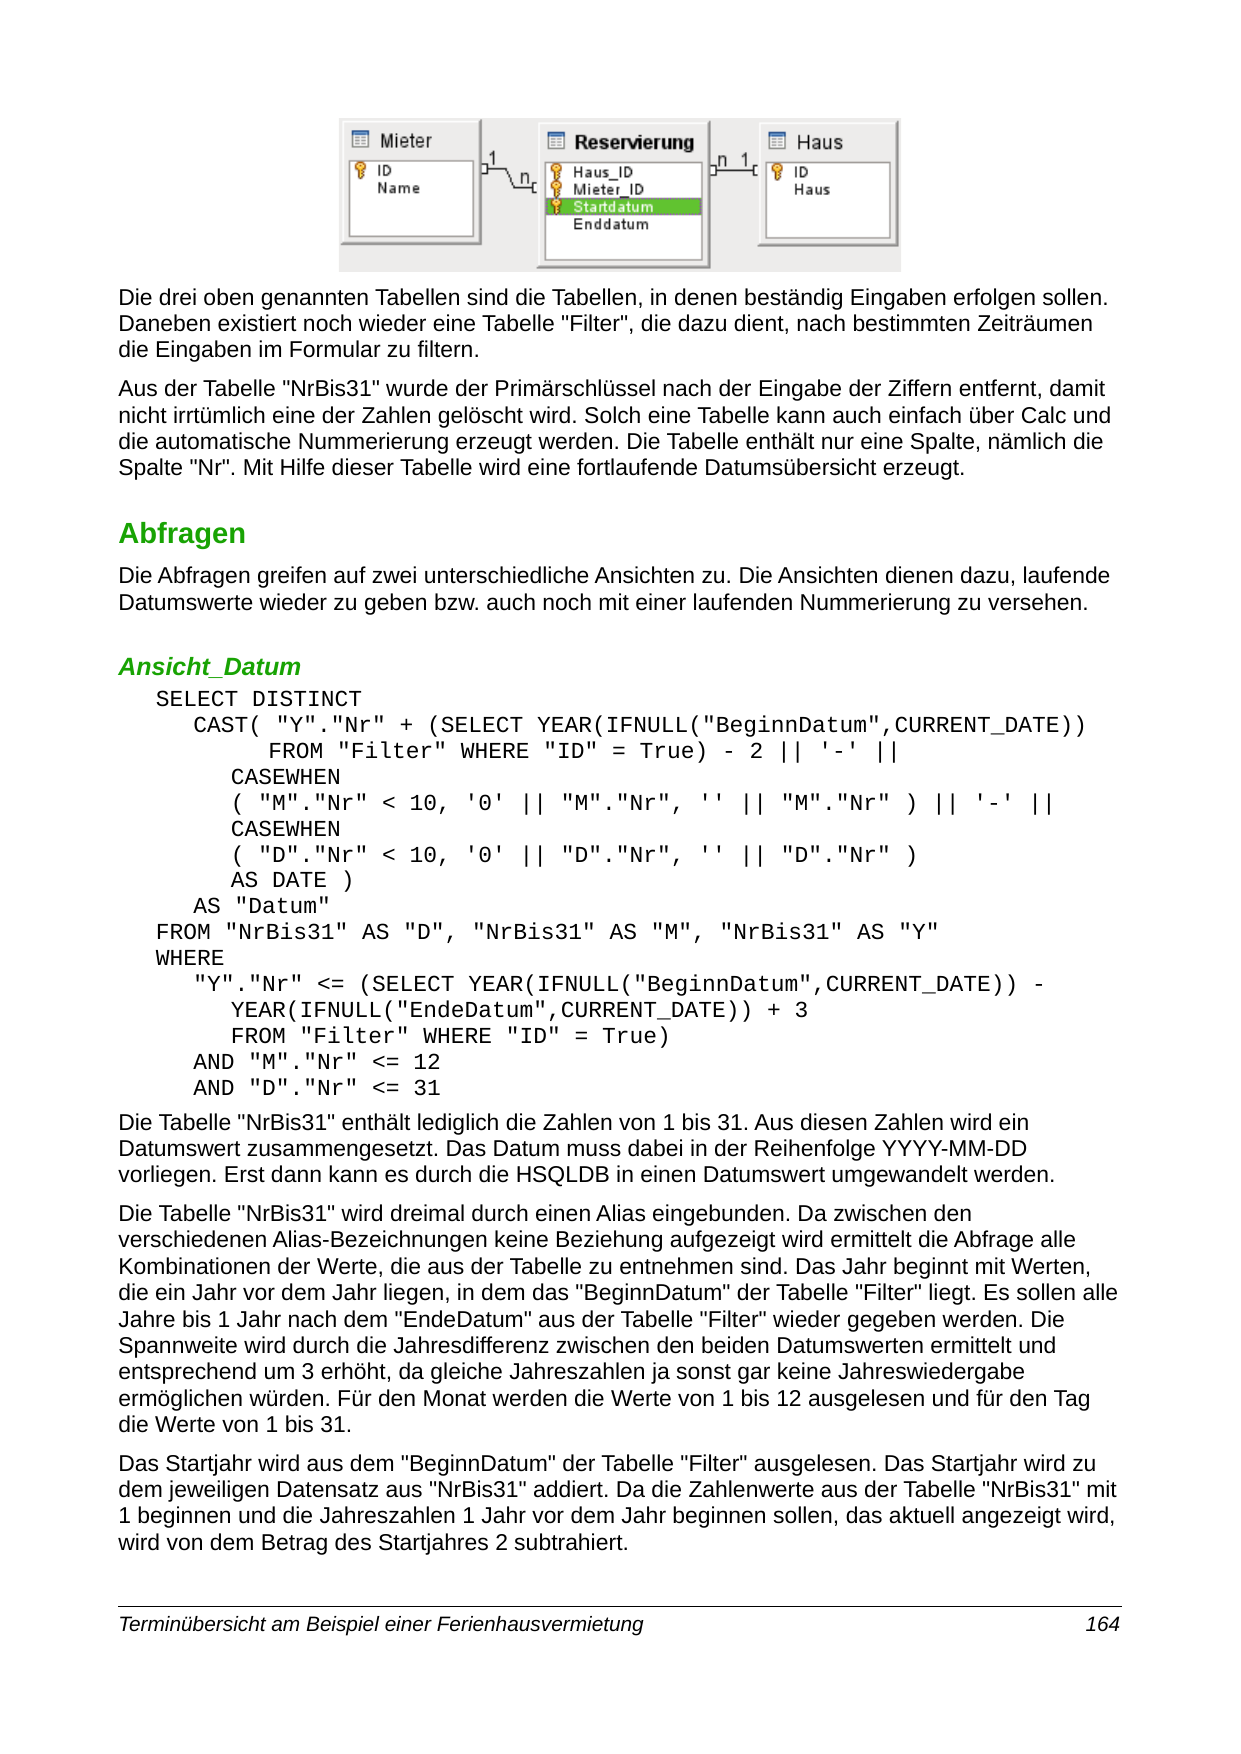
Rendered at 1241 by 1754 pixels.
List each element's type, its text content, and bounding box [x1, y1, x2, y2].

text AND "D"."Nr" <= 31 [156, 1076, 1122, 1102]
text AS "Datum" [156, 895, 1122, 921]
text WHERE [156, 947, 1122, 973]
text "Y"."Nr" <= (SELECT YEAR(IFNULL("BeginnDatum",CURRENT_DATE)) - YEAR(IFNULL("EndeDatum",CURRENT_DATE)) + 3 [156, 973, 1122, 1024]
text ( "M"."Nr" < 10, '0' || "M"."Nr", '' || "M"."Nr" ) || '-' || CASEWHEN [156, 791, 1122, 843]
text Das Startjahr wird aus dem "BeginnDatum" der Tabelle "Filter" ausgelesen. Das Startjahr wird zu dem jeweiligen Datensatz aus "NrBis31" addiert. Da die Zahlenwerte aus der Tabelle "NrBis31" mit 1 beginnen und die Jahreszahlen 1 Jahr vor dem Jahr beginnen sollen, das aktuell angezeigt wird, wird von dem Betrag des Startjahres 2 subtrahiert. [118, 1450, 1122, 1555]
text CASEWHEN [156, 765, 1122, 791]
text AND "M"."Nr" <= 12 [156, 1050, 1122, 1076]
text CAST( "Y"."Nr" + (SELECT YEAR(IFNULL("BeginnDatum",CURRENT_DATE)) [156, 713, 1122, 739]
text Die Abfragen greifen auf zwei unterschiedliche Ansichten zu. Die Ansichten dienen dazu, laufende Datumswerte wieder zu geben bzw. auch noch mit einer laufenden Nummerierung zu versehen. [118, 562, 1122, 615]
text Die Tabelle "NrBis31" wird dreimal durch einen Alias eingebunden. Da zwischen den verschiedenen Alias-Bezeichnungen keine Beziehung aufgezeigt wird ermittelt die Abfrage alle Kombinationen der Werte, die aus der Tabelle zu entnehmen sind. Das Jahr beginnt mit Werten, die ein Jahr vor dem Jahr liegen, in dem das "BeginnDatum" der Tabelle "Filter" liegt. Es sollen alle Jahre bis 1 Jahr nach dem "EndeDatum" aus der Tabelle "Filter" wieder gegeben werden. Die Spannweite wird durch die Jahresdifferenz zwischen den beiden Datumswerten ermittelt und entsprechend um 3 erhöht, da gleiche Jahreszahlen ja sonst gar keine Jahreswiedergabe ermöglichen würden. Für den Monat werden die Werte von 1 bis 12 ausgelesen und für den Tag die Werte von 1 bis 31. [118, 1200, 1122, 1437]
picture [338, 118, 902, 272]
text ( "D"."Nr" < 10, '0' || "D"."Nr", '' || "D"."Nr" ) [156, 843, 1122, 869]
text FROM "Filter" WHERE "ID" = True) - 2 || '-' || [156, 739, 1122, 765]
subtitle Ansicht_Datum [118, 652, 1122, 681]
text Die drei oben genannten Tabellen sind die Tabellen, in denen beständig Eingaben erfolgen sollen. Daneben existiert noch wieder eine Tabelle "Filter", die dazu dient, nach bestimmten Zeiträumen die Eingaben im Formular zu filtern. [118, 284, 1122, 363]
text SELECT DISTINCT [156, 687, 1122, 713]
text FROM "NrBis31" AS "D", "NrBis31" AS "M", "NrBis31" AS "Y" [156, 921, 1122, 947]
text AS DATE ) [156, 869, 1122, 895]
text FROM "Filter" WHERE "ID" = True) [156, 1024, 1122, 1050]
text Die Tabelle "NrBis31" enthält lediglich die Zahlen von 1 bis 31. Aus diesen Zahlen wird ein Datumswert zusammengesetzt. Das Datum muss dabei in der Reihenfolge YYYY-MM-DD vorliegen. Erst dann kann es durch die HSQLDB in einen Datumswert umgewandelt werden. [118, 1108, 1122, 1188]
text Aus der Tabelle "NrBis31" wurde der Primärschlüssel nach der Eingabe der Ziffern entfernt, damit nicht irrtümlich eine der Zahlen gelöscht wird. Solch eine Tabelle kann auch einfach über Calc und die automatische Nummerierung erzeugt werden. Die Tabelle enthält nur eine Spalte, nämlich die Spalte "Nr". Mit Hilfe dieser Tabelle wird eine fortlaufende Datumsübersicht erzeugt. [118, 375, 1122, 481]
subtitle Abfragen [118, 516, 1122, 550]
